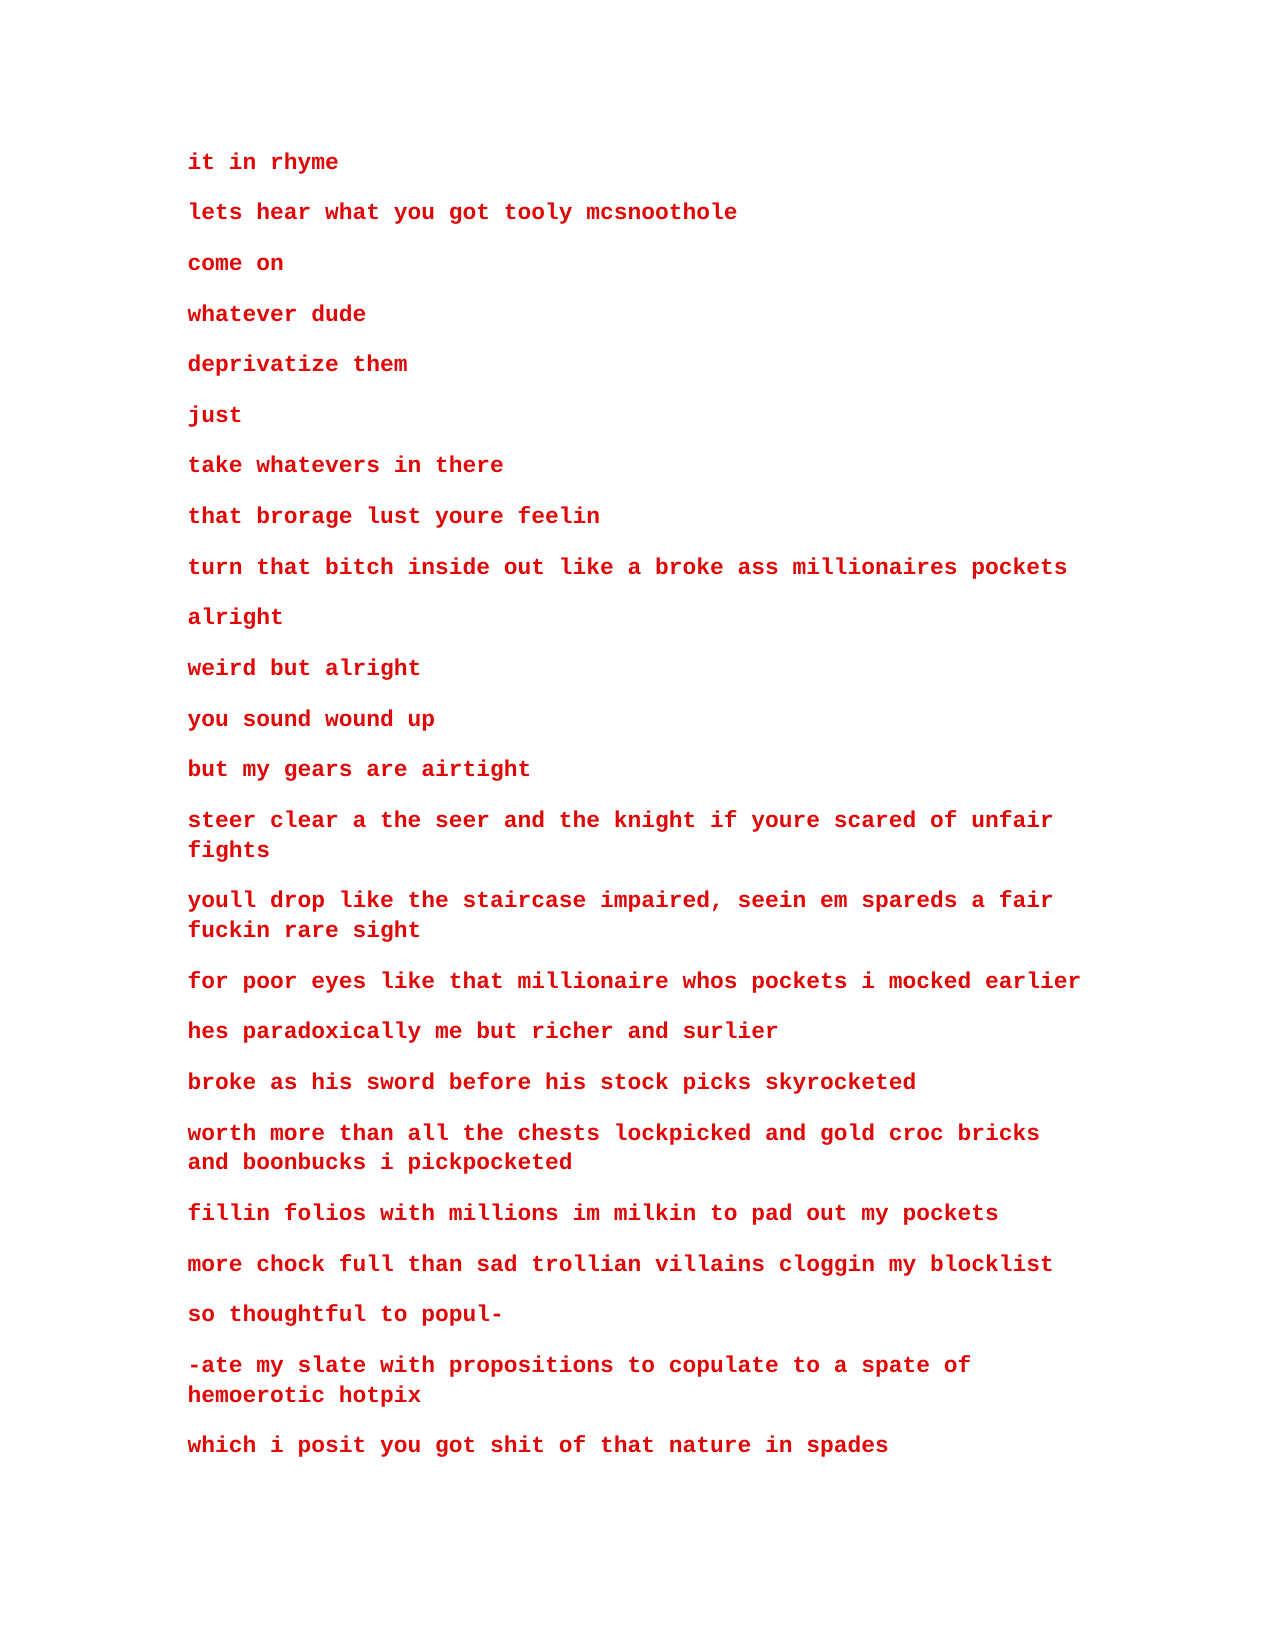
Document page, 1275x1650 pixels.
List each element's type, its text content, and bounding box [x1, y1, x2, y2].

text lets hear what you got tooly mcsnoothole [187, 201, 1087, 227]
text just [187, 403, 1087, 429]
text youll drop like the staircase impaired, seein em spareds a fair fuckin rare sight [187, 888, 1087, 944]
text it in rhyme [187, 150, 1087, 176]
text steer clear a the seer and the knight if youre scared of unfair fights [187, 808, 1087, 864]
text broke as his sword before his stock picks skyrocketed [187, 1070, 1087, 1096]
text you sound wound up [187, 707, 1087, 733]
text -ate my slate with propositions to copulate to a spate of hemoerotic hotpix [187, 1353, 1087, 1409]
text more chock full than sad trollian villains cloggin my blocklist [187, 1252, 1087, 1278]
text worth more than all the chests lockpicked and gold croc bricks and boonbucks i pickpocketed [187, 1121, 1087, 1177]
text alright [187, 606, 1087, 632]
text deprivatize them [187, 352, 1087, 378]
text come on [187, 251, 1087, 277]
text for poor eyes like that millionaire whos pockets i mocked earlier [187, 969, 1087, 995]
text fillin folios with millions im milkin to pad out my pockets [187, 1201, 1087, 1227]
text that brorage lust youre feelin [187, 504, 1087, 530]
text but my gears are airtight [187, 757, 1087, 783]
text whatever dude [187, 302, 1087, 328]
text so thoughtful to popul- [187, 1302, 1087, 1328]
text turn that bitch inside out like a broke ass millionaires pockets [187, 555, 1087, 581]
text take whatevers in there [187, 454, 1087, 480]
text hes paradoxically me but richer and surlier [187, 1019, 1087, 1046]
text weird but alright [187, 656, 1087, 682]
text which i posit you got shit of that nature in spades [187, 1433, 1087, 1459]
